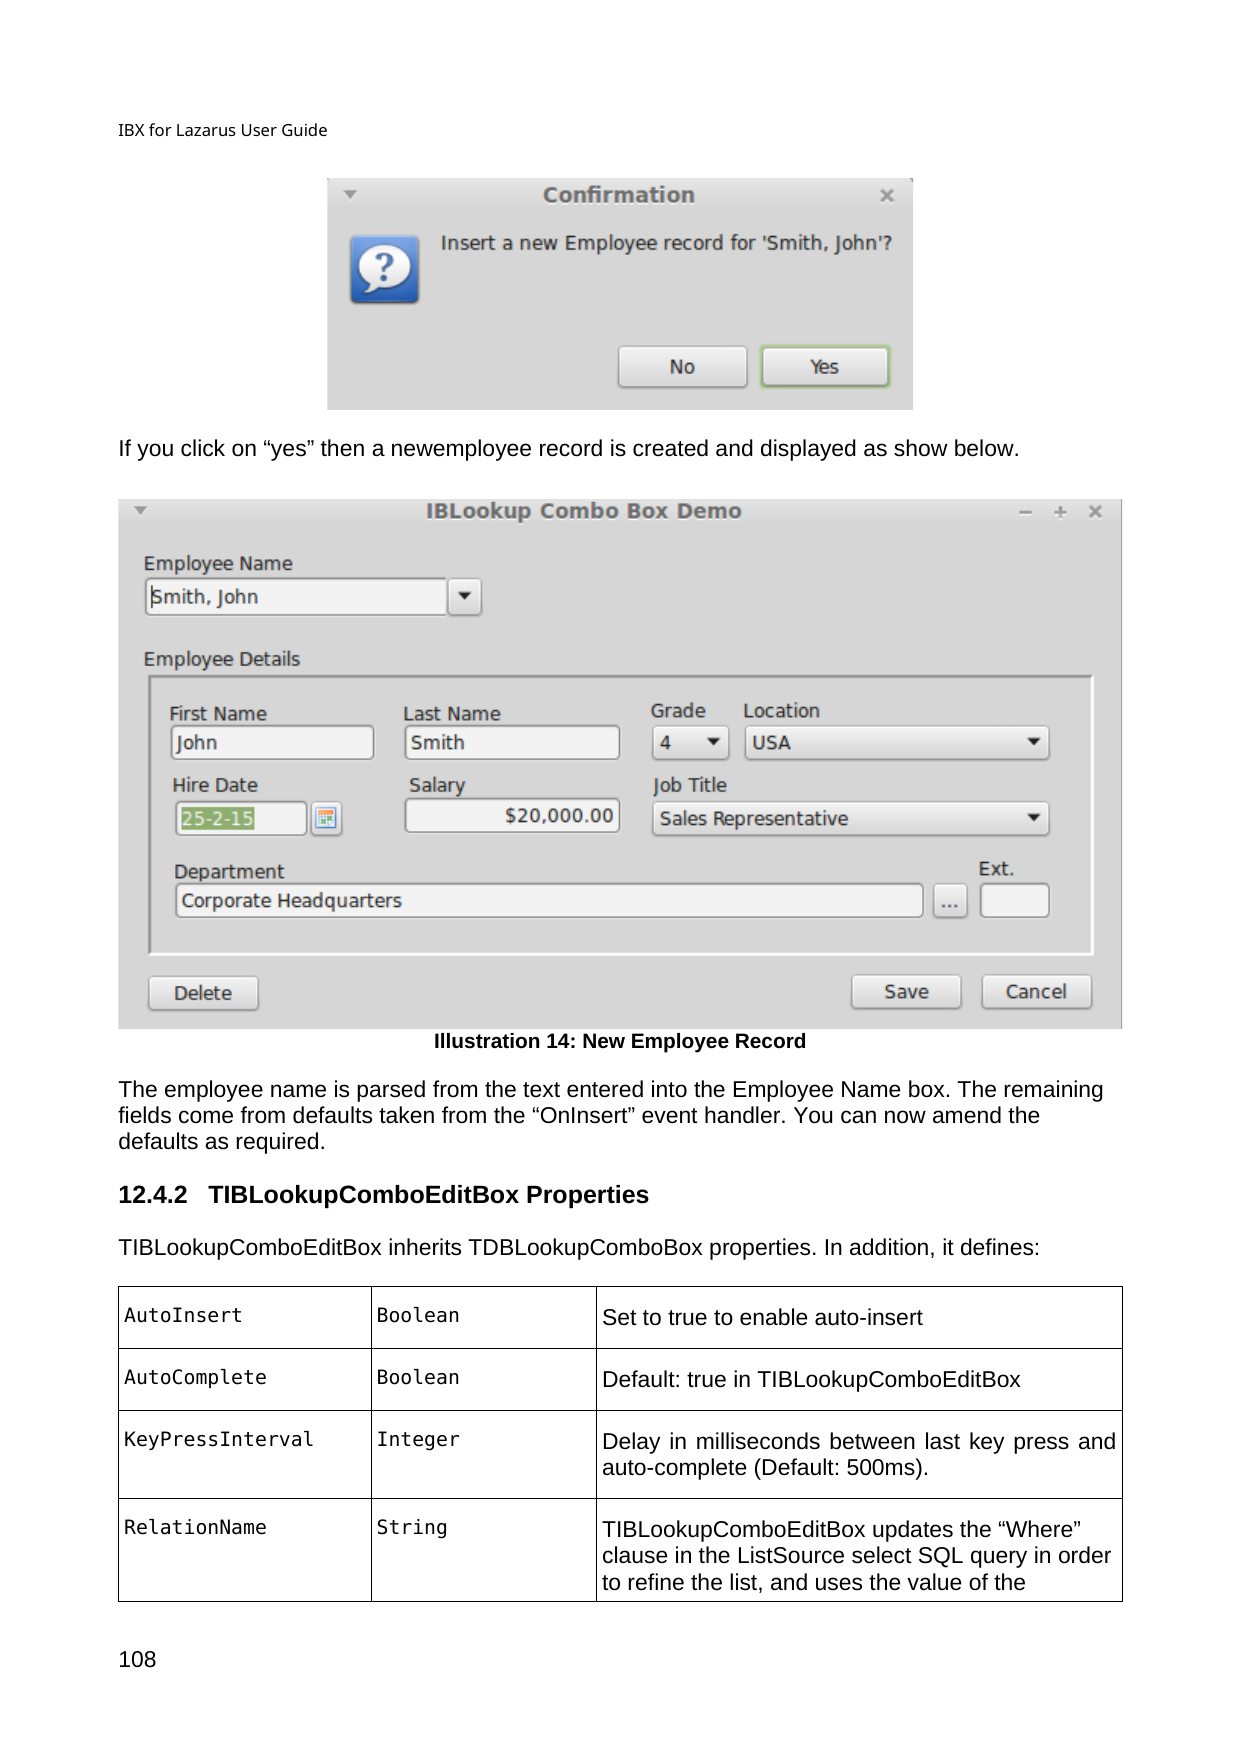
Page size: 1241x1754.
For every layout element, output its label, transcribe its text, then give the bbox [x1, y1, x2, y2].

table_header AutoInsert [119, 1287, 371, 1348]
table_cell Boolean [372, 1349, 596, 1410]
subtitle TIBLookupComboEditBox Properties [118, 1180, 1122, 1209]
table_cell String [372, 1499, 596, 1601]
table_header Set to true to enable auto-insert [597, 1287, 1122, 1348]
table_cell Delay in milliseconds between last key press and auto-complete (Default: 500ms). [597, 1411, 1122, 1498]
table_cell KeyPressInterval [119, 1411, 371, 1498]
table_header Boolean [372, 1287, 596, 1348]
table_cell Integer [372, 1411, 596, 1498]
table_cell TIBLookupComboEditBox updates the “Where” clause in the ListSource select SQL query in order to refine the list, and uses the value of the [597, 1499, 1122, 1601]
table_cell AutoComplete [119, 1349, 371, 1410]
text TIBLookupComboEditBox inherits TDBLookupComboBox properties. In addition, it defines: [118, 1234, 1122, 1261]
table_cell RelationName [119, 1499, 371, 1601]
text The employee name is parsed from the text entered into the Employee Name box. The remaining fields come from defaults taken from the “OnInsert” event handler. You can now amend the defaults as required. [118, 1052, 1122, 1154]
text Illustration 14: New Employee Record [118, 1029, 1122, 1052]
picture [118, 499, 1123, 1029]
text If you click on “yes” then a newemployee record is created and displayed as show below. [118, 410, 1122, 461]
table_cell Default: true in TIBLookupComboEditBox [597, 1349, 1122, 1410]
picture [327, 178, 914, 410]
text [118, 487, 1122, 499]
